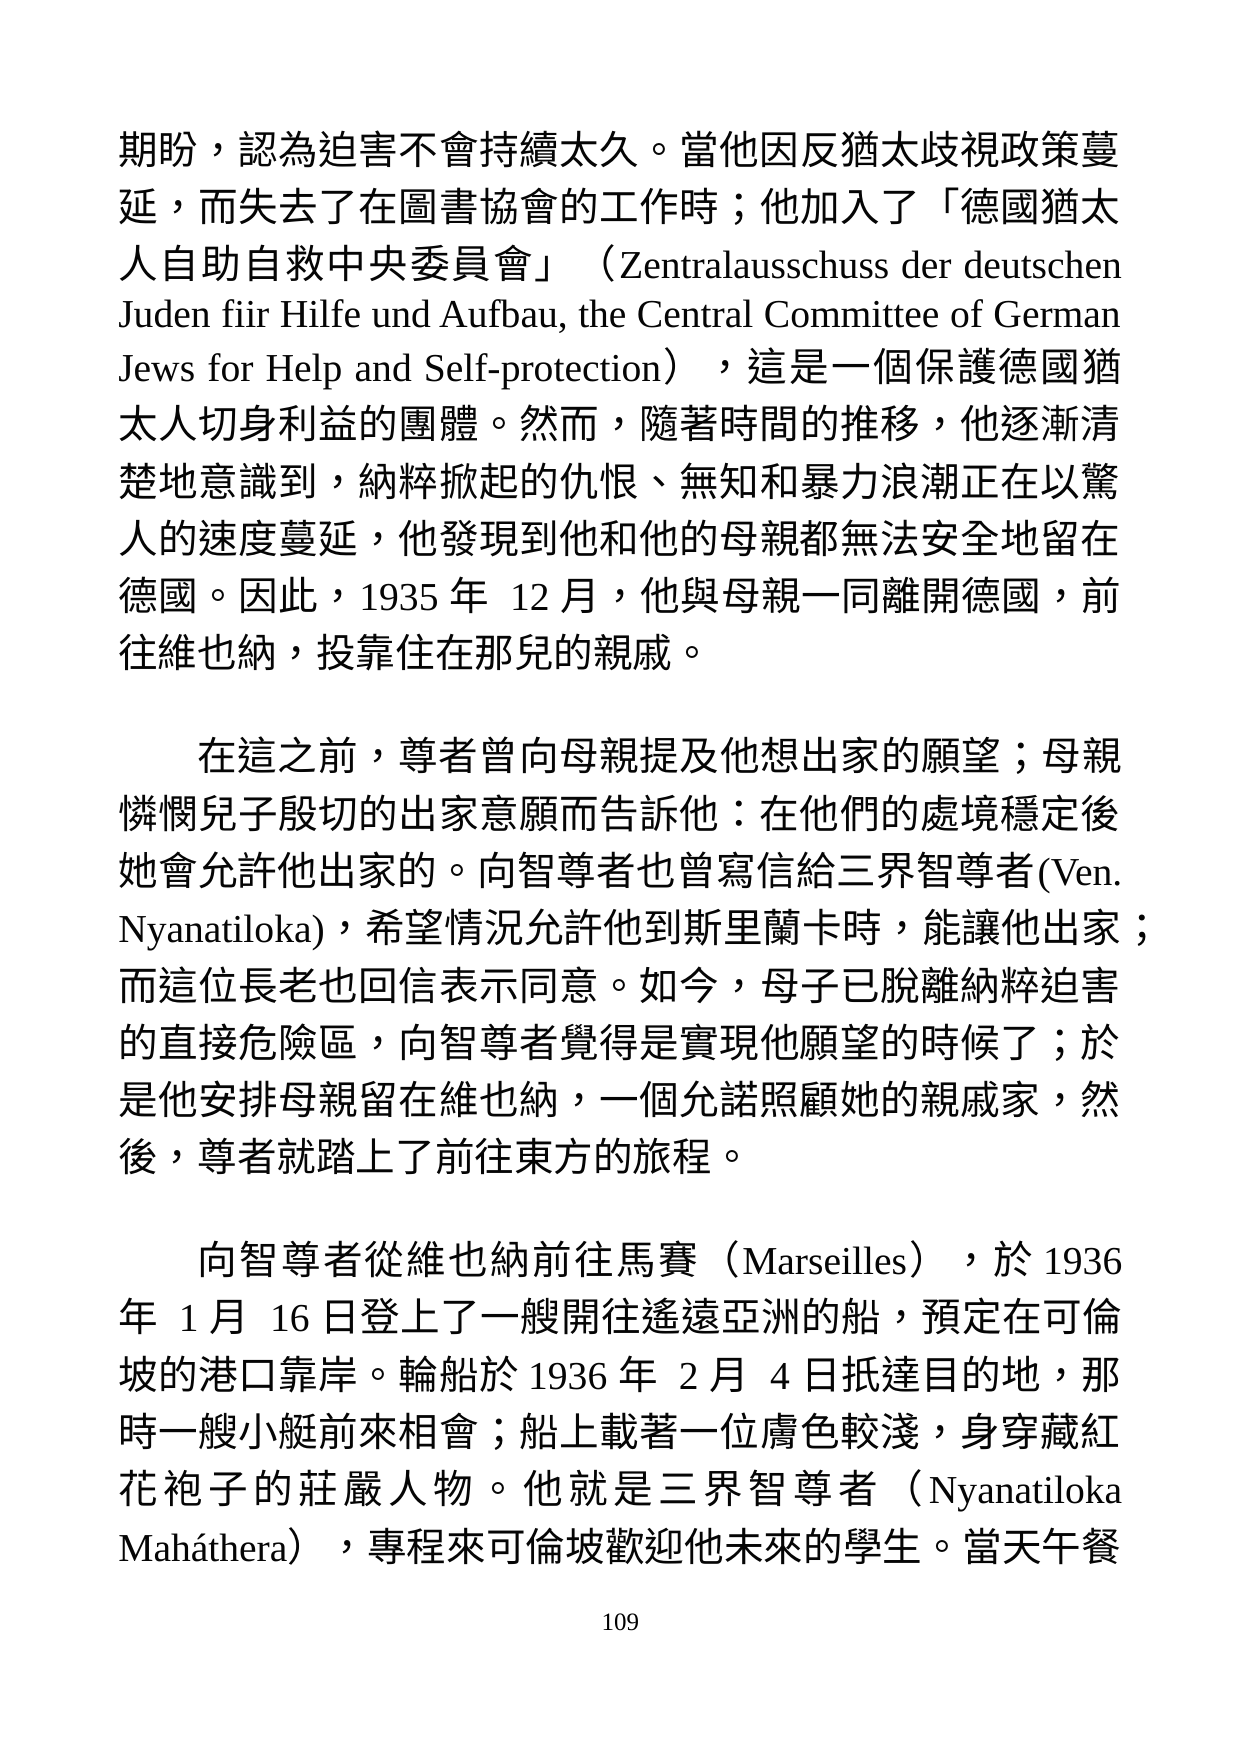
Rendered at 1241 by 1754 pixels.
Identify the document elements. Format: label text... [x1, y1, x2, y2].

text 向智尊者從維也納前往馬賽（Marseilles），於1936 年 1 月 16 日登上了一艘開往遙遠亞洲的船，預定在可倫坡的港口靠岸。輪船於1936 年 2 月 4 日扺達目的地，那時一艘小艇前來相會；船上載著一位膚色較淺，身穿藏紅花袍子的莊嚴人物。他就是三界智尊者（Nyanatiloka Maháthera），專程來可倫坡歡迎他未來的學生。當天午餐 [118, 1229, 1122, 1572]
text 期盼，認為迫害不會持續太久。當他因反猶太歧視政策蔓延，而失去了在圖書協會的工作時；他加入了「德國猶太人自助自救中央委員會」（Zentralausschuss der deutschen Juden fiir Hilfe und Aufbau, the Central Committee of German Jews for Help and Self-protection），這是一個保護德國猶太人切身利益的團體。然而，隨著時間的推移，他逐漸清楚地意識到，納粹掀起的仇恨、無知和暴力浪潮正在以驚人的速度蔓延，他發現到他和他的母親都無法安全地留在德國。因此，1935 年 12 月，他與母親一同離開德國，前往維也納，投靠住在那兒的親戚。 [118, 118, 1122, 679]
text 在這之前，尊者曾向母親提及他想出家的願望；母親憐憫兒子殷切的出家意願而告訴他：在他們的處境穩定後，她會允許他出家的。向智尊者也曾寫信給三界智尊者(Ven. Nyanatiloka)，希望情況允許他到斯里蘭卡時，能讓他出家；而這位長老也回信表示同意。如今，母子已脫離納粹迫害的直接危險區，向智尊者覺得是實現他願望的時候了；於是他安排母親留在維也納，一個允諾照顧她的親戚家，然後，尊者就踏上了前往東方的旅程。 [118, 725, 1122, 1183]
